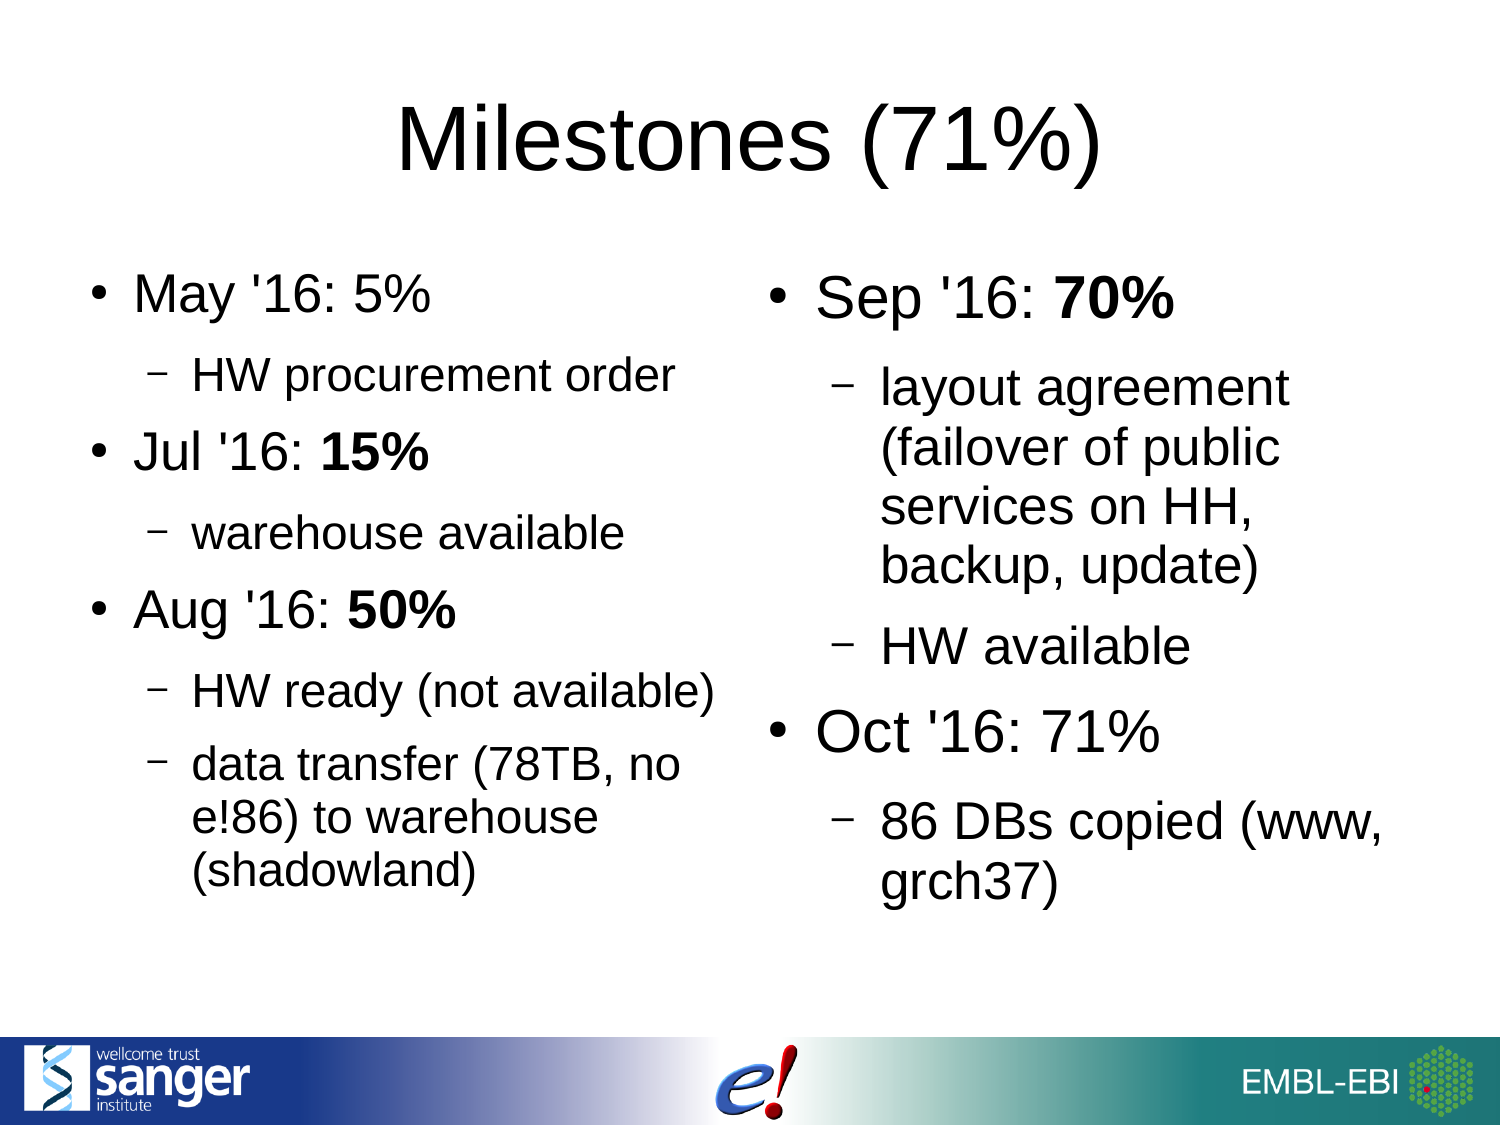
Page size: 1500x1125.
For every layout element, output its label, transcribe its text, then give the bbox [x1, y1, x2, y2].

list Sep '16: 70% layout agreement (failover of public services on HH, backup, update) HW available Oct '16: 71% 86 DBs copied (www, grch37) [751, 263, 1396, 916]
list May '16: 5% HW procurement order Jul '16: 15% warehouse available Aug '16: 50% HW ready (not available) data transfer (78TB, no e!86) to warehouse (shadowland) [75, 263, 720, 916]
picture [0, 1037, 1500, 1125]
title Milestones (71%) [75, 44, 1425, 233]
